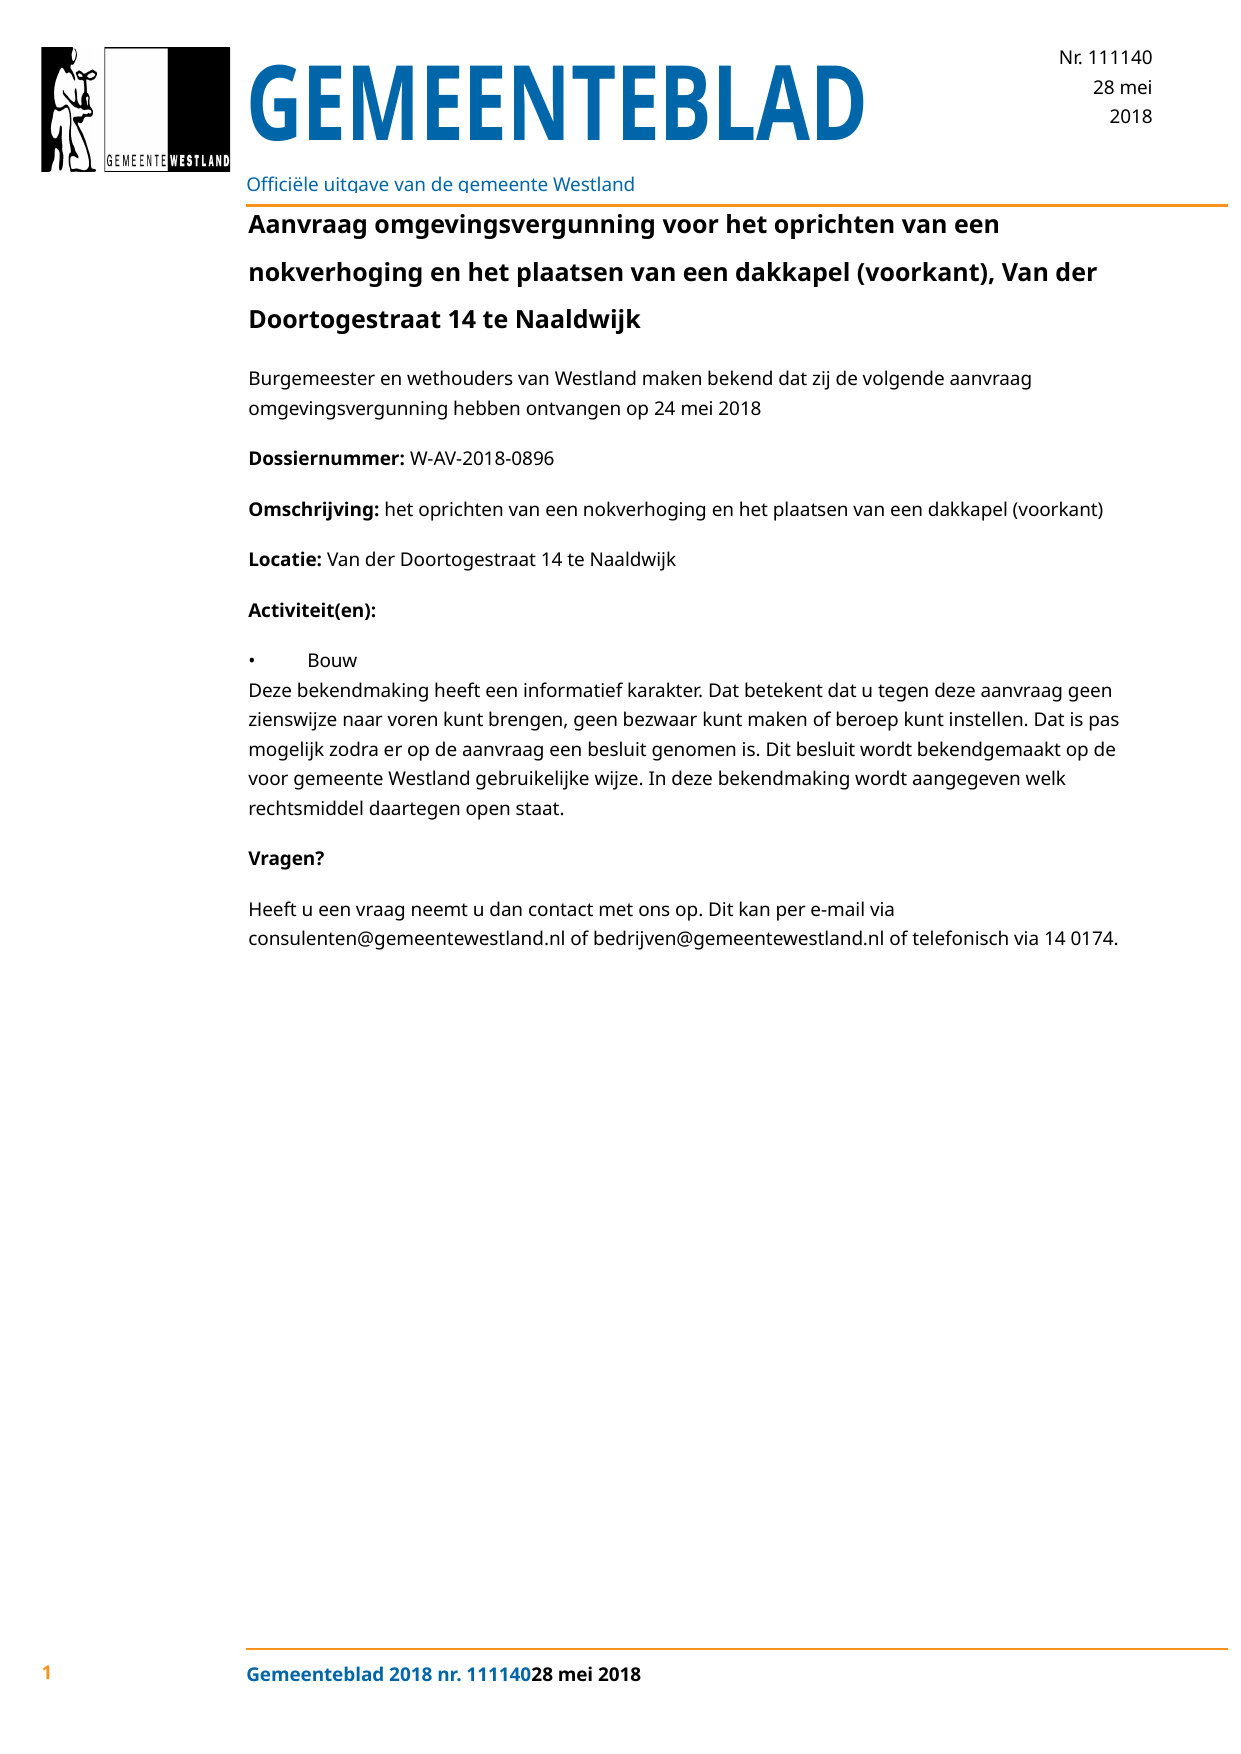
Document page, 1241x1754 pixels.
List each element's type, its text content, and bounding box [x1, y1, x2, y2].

text Omschrijving: het oprichten van een nokverhoging en het plaatsen van een dakkapel (voorkant) [248, 496, 1152, 522]
text Locatie: Van der Doortogestraat 14 te Naaldwijk [248, 546, 1152, 572]
text Deze bekendmaking heeft een informatief karakter. Dat betekent dat u tegen deze aanvraag geen zienswijze naar voren kunt brengen, geen bezwaar kunt maken of beroep kunt instellen. Dat is pas mogelijk zodra er op de aanvraag een besluit genomen is. Dit besluit wordt bekendgemaakt op de voor gemeente Westland gebruikelijke wijze. In deze bekendmaking wordt aangegeven welk rechtsmiddel daartegen open staat. [248, 677, 1152, 821]
text Vragen? [248, 846, 1152, 871]
picture [41, 47, 231, 172]
list Bouw [248, 647, 1152, 673]
text Burgemeester en wethouders van Westland maken bekend dat zij de volgende aanvraag omgevingsvergunning hebben ontvangen op 24 mei 2018 [248, 366, 1152, 421]
text Aanvraag omgevingsvergunning voor het oprichten van een nokverhoging en het plaatsen van een dakkapel (voorkant), Van der Doortogestraat 14 te Naaldwijk [248, 207, 1152, 336]
text Dossiernummer: W-AV-2018-0896 [248, 446, 1152, 471]
text Heeft u een vraag neemt u dan contact met ons op. Dit kan per e-mail via consulenten@gemeentewestland.nl of bedrijven@gemeentewestland.nl of telefonisch via 14 0174. [248, 896, 1152, 951]
text Activiteit(en): [248, 597, 1152, 622]
